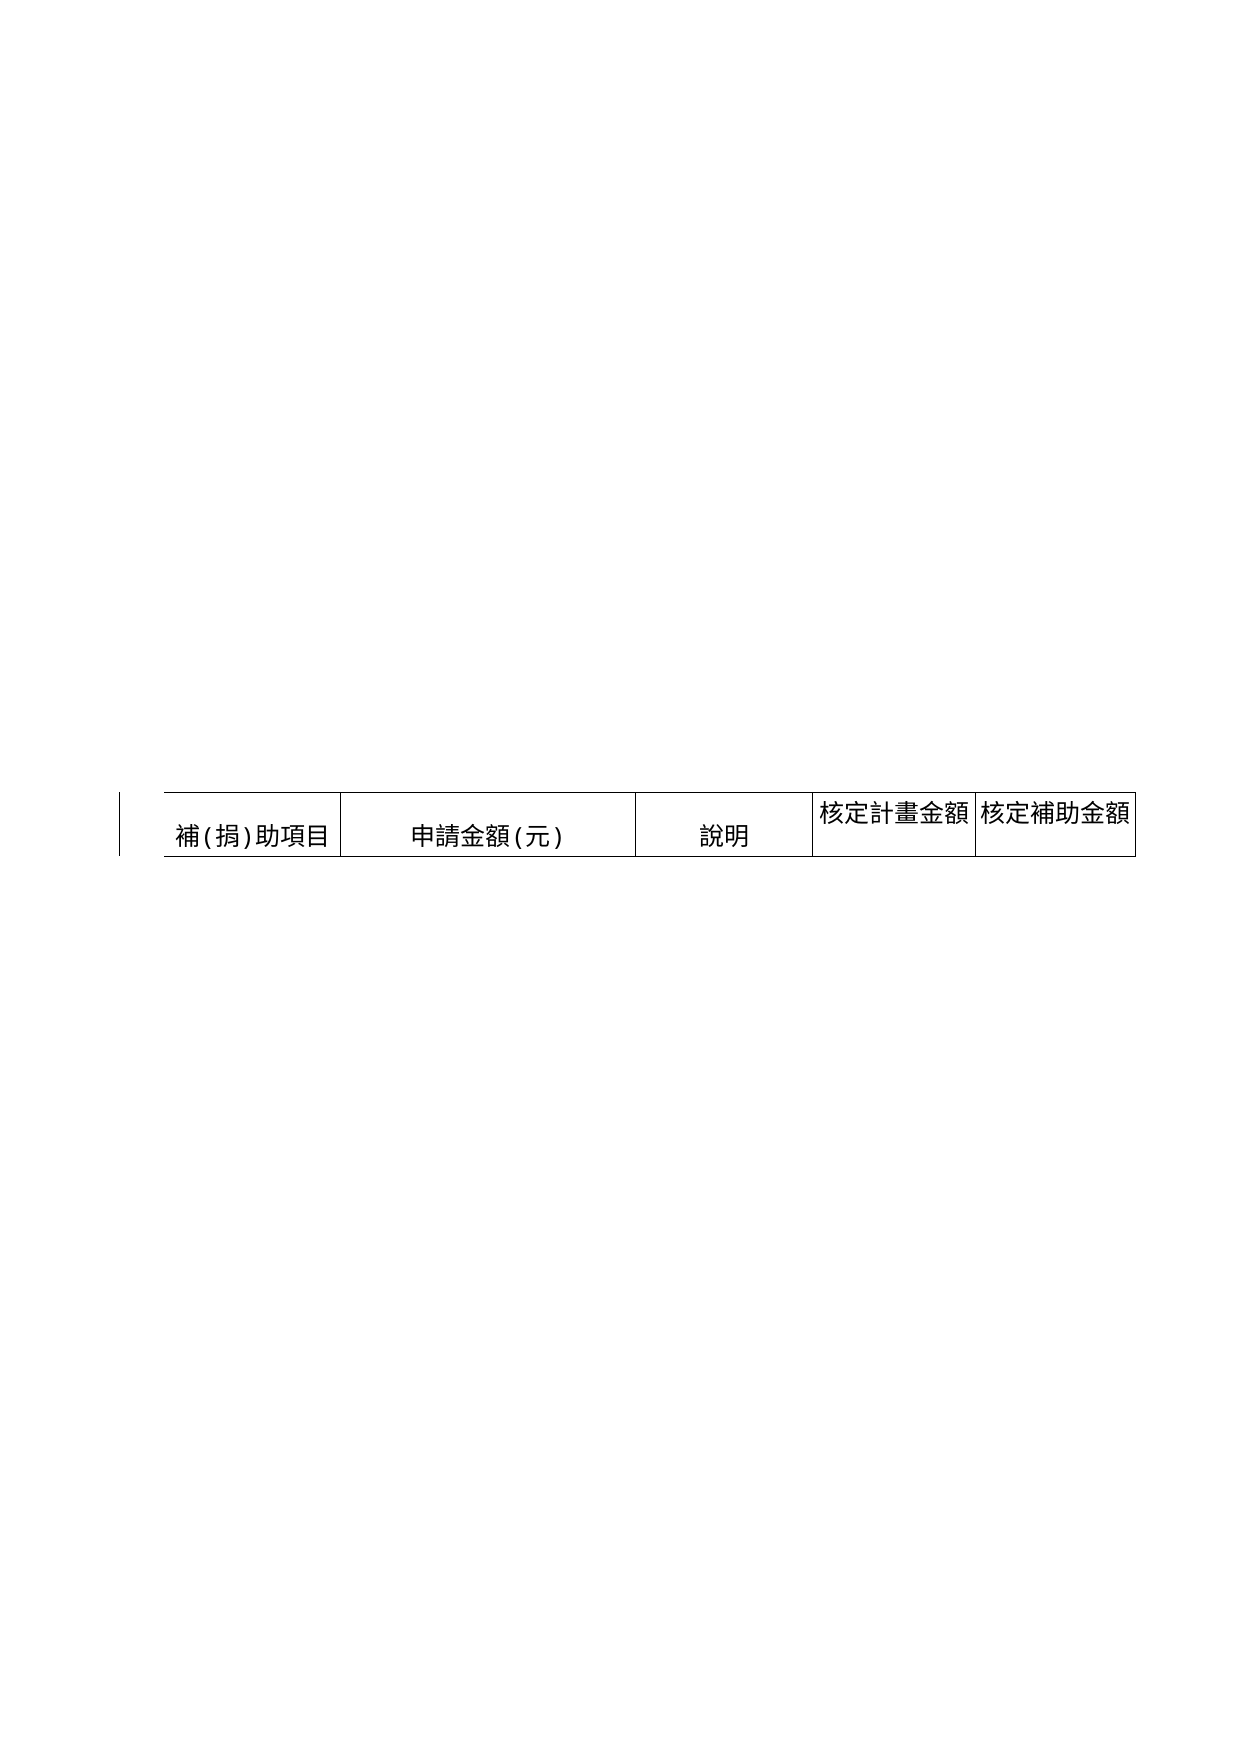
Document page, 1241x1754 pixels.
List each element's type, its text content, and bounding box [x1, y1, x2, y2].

table_cell 補(捐)助項目 [164, 793, 340, 856]
table_cell 核定補助金額 [976, 793, 1135, 856]
table_cell 核定計畫金額 [813, 793, 975, 856]
table_cell 說明 [636, 793, 812, 856]
table_cell 申請金額(元) [341, 793, 635, 856]
table_cell [120, 792, 164, 856]
